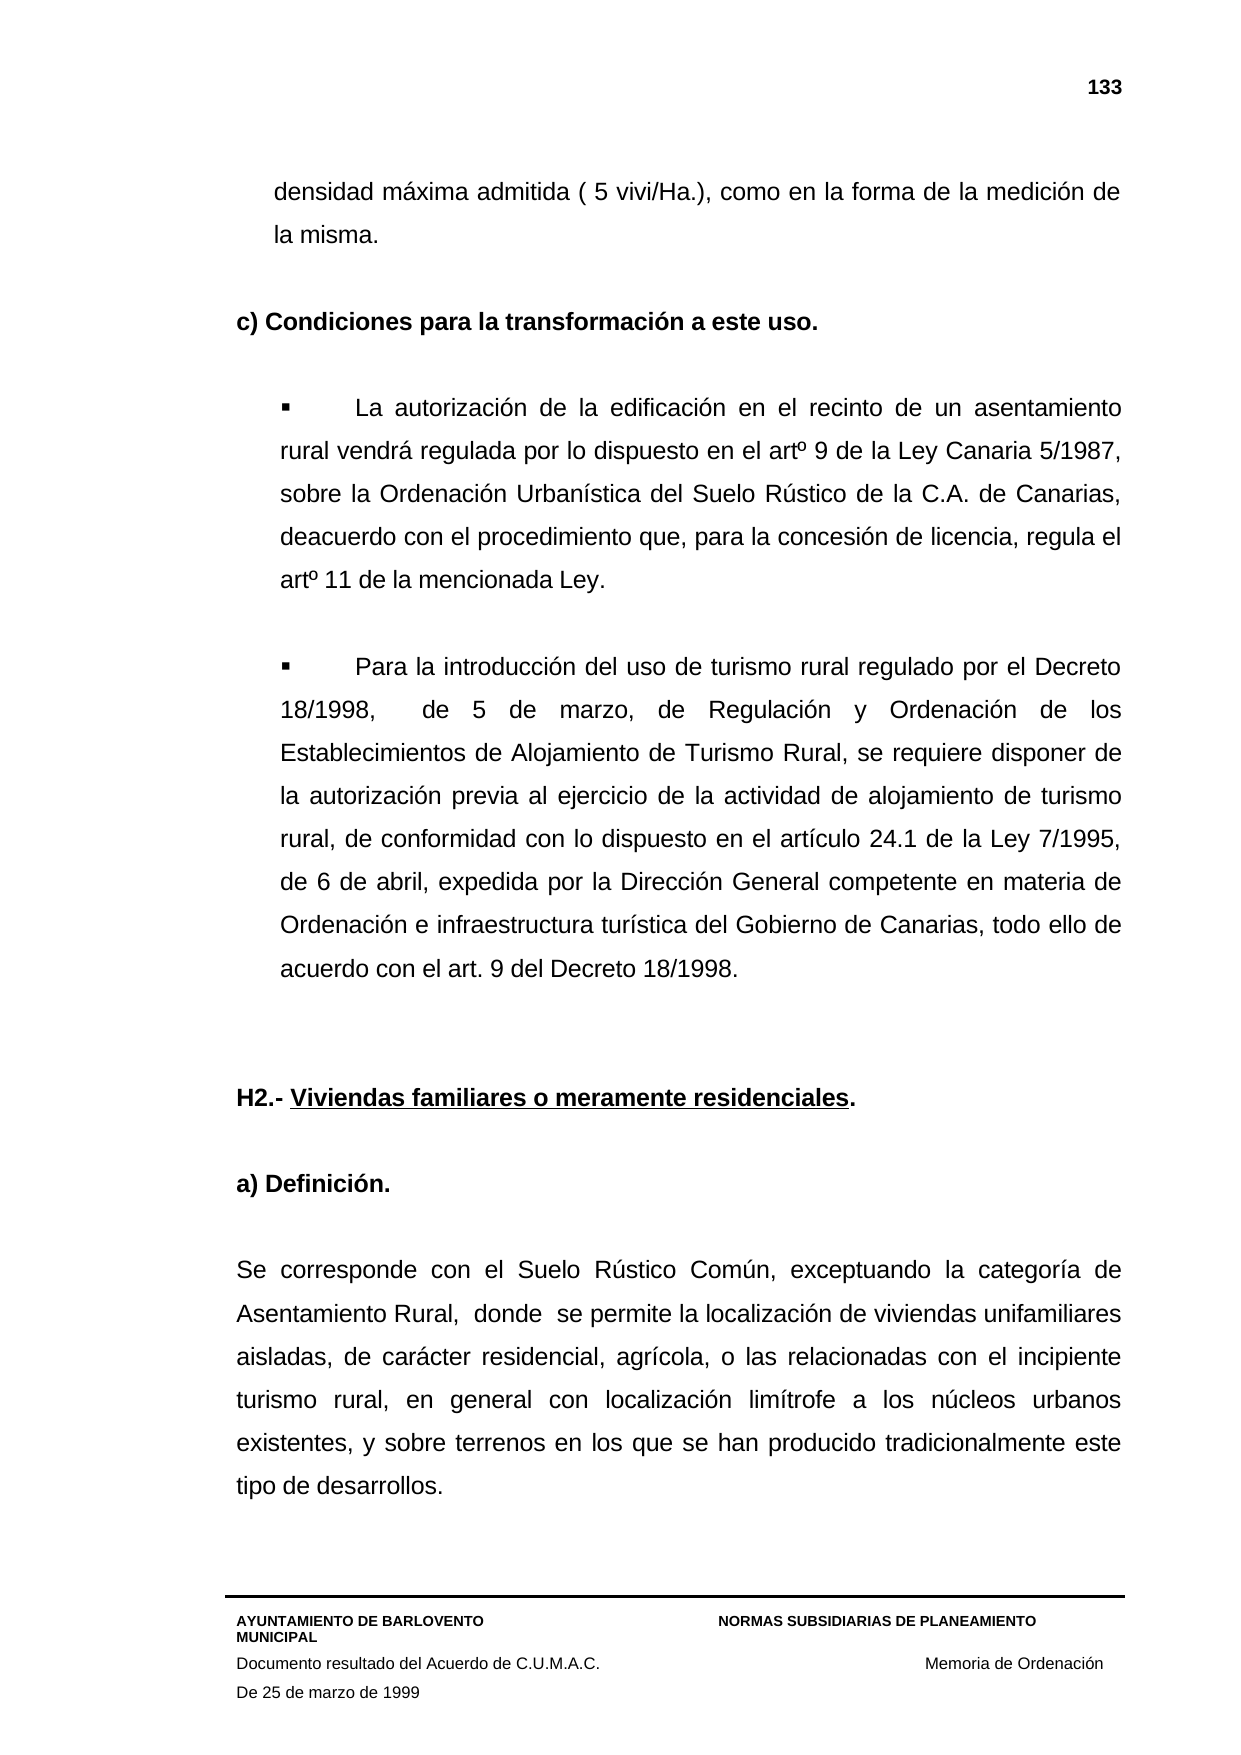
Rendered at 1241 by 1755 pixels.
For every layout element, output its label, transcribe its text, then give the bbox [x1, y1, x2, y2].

list Para la introducción del uso de turismo rural regulado por el Decreto 18/1998, de 5 de marzo, de Regulación y Ordenación de los Establecimientos de Alojamiento de Turismo Rural, se requiere disponer de la autorización previa al ejercicio de la actividad de alojamiento de turismo rural, de conformidad con lo dispuesto en el artículo 24.1 de la Ley 7/1995, de 6 de abril, expedida por la Dirección General competente en materia de Ordenación e infraestructura turística del Gobierno de Canarias, todo ello de acuerdo con el art. 9 del Decreto 18/1998. [280, 652, 1122, 982]
text Se corresponde con el Suelo Rústico Común, exceptuando la categoría de Asentamiento Rural, donde se permite la localización de viviendas unifamiliares aisladas, de carácter residencial, agrícola, o las relacionadas con el incipiente turismo rural, en general con localización limítrofe a los núcleos urbanos existentes, y sobre terrenos en los que se han producido tradicionalmente este tipo de desarrollos. [236, 1256, 1122, 1500]
list La autorización de la edificación en el recinto de un asentamiento rural vendrá regulada por lo dispuesto en el artº 9 de la Ley Canaria 5/1987, sobre la Ordenación Urbanística del Suelo Rústico de la C.A. de Canarias, deacuerdo con el procedimiento que, para la concesión de licencia, regula el artº 11 de la mencionada Ley. [280, 393, 1122, 594]
list densidad máxima admitida ( 5 vivi/Ha.), como en la forma de la medición de la misma. [236, 177, 1122, 249]
text H2.‑ Viviendas familiares o meramente residenciales. [236, 1083, 1122, 1112]
text c) Condiciones para la transformación a este uso. [236, 307, 1122, 335]
text a) Definición. [236, 1169, 1122, 1198]
